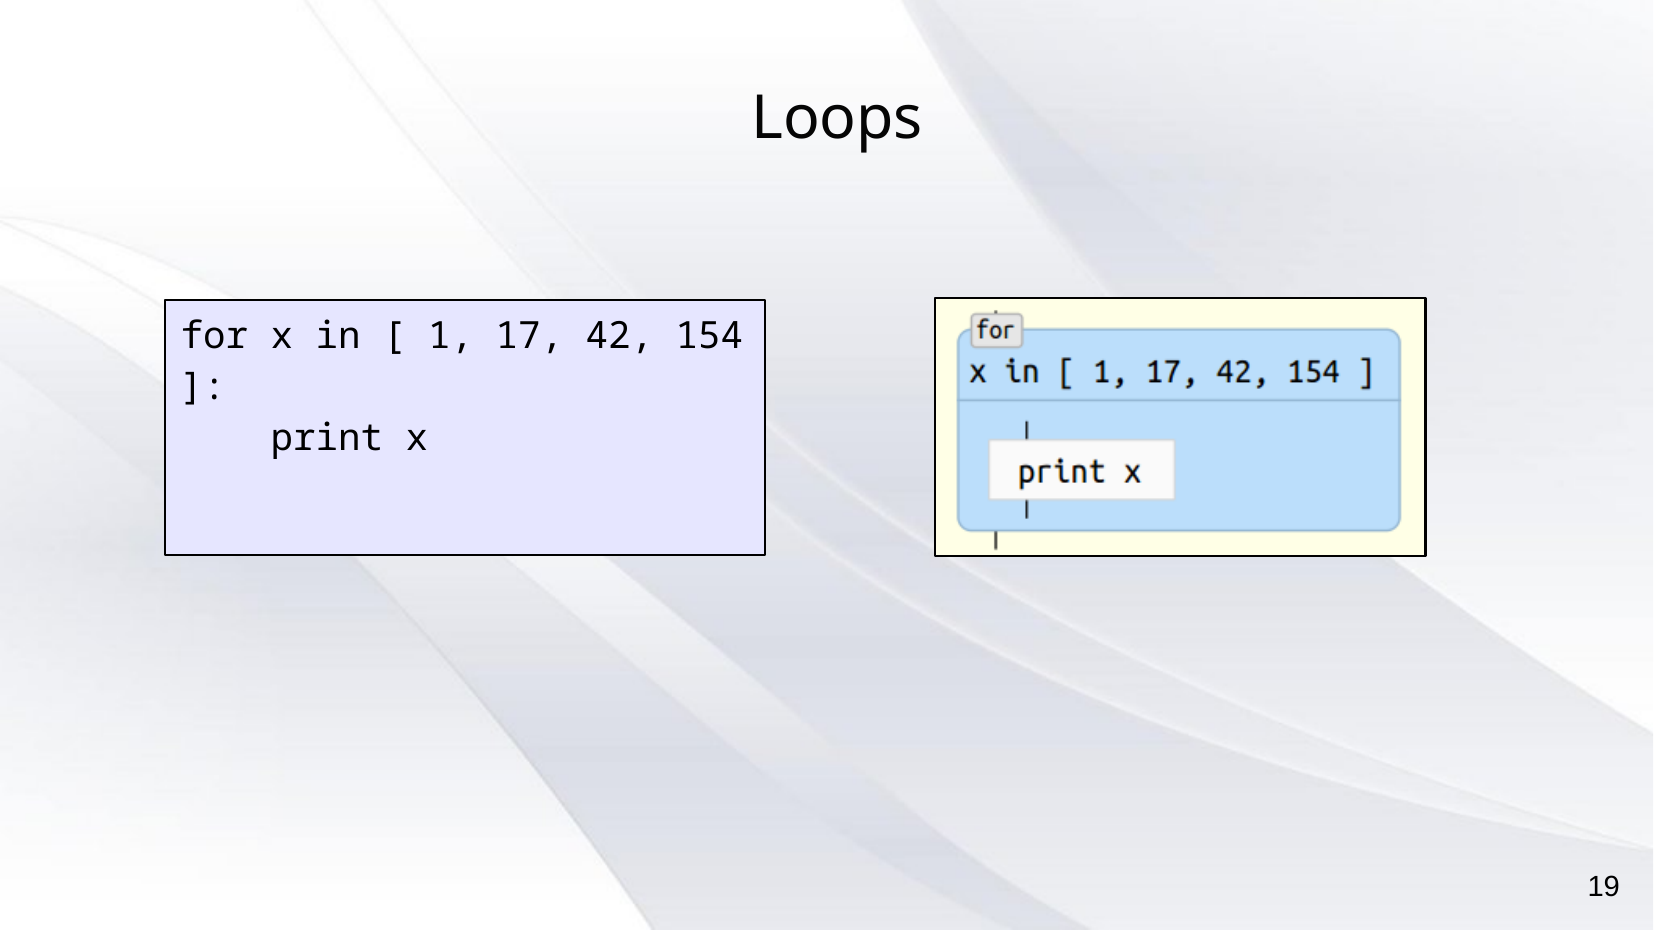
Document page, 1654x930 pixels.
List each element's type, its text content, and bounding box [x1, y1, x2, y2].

picture [0, 0, 1654, 930]
title Loops [82, 36, 1571, 193]
text_box for x in [ 1, 17, 42, 154 ]: print x [164, 299, 765, 555]
